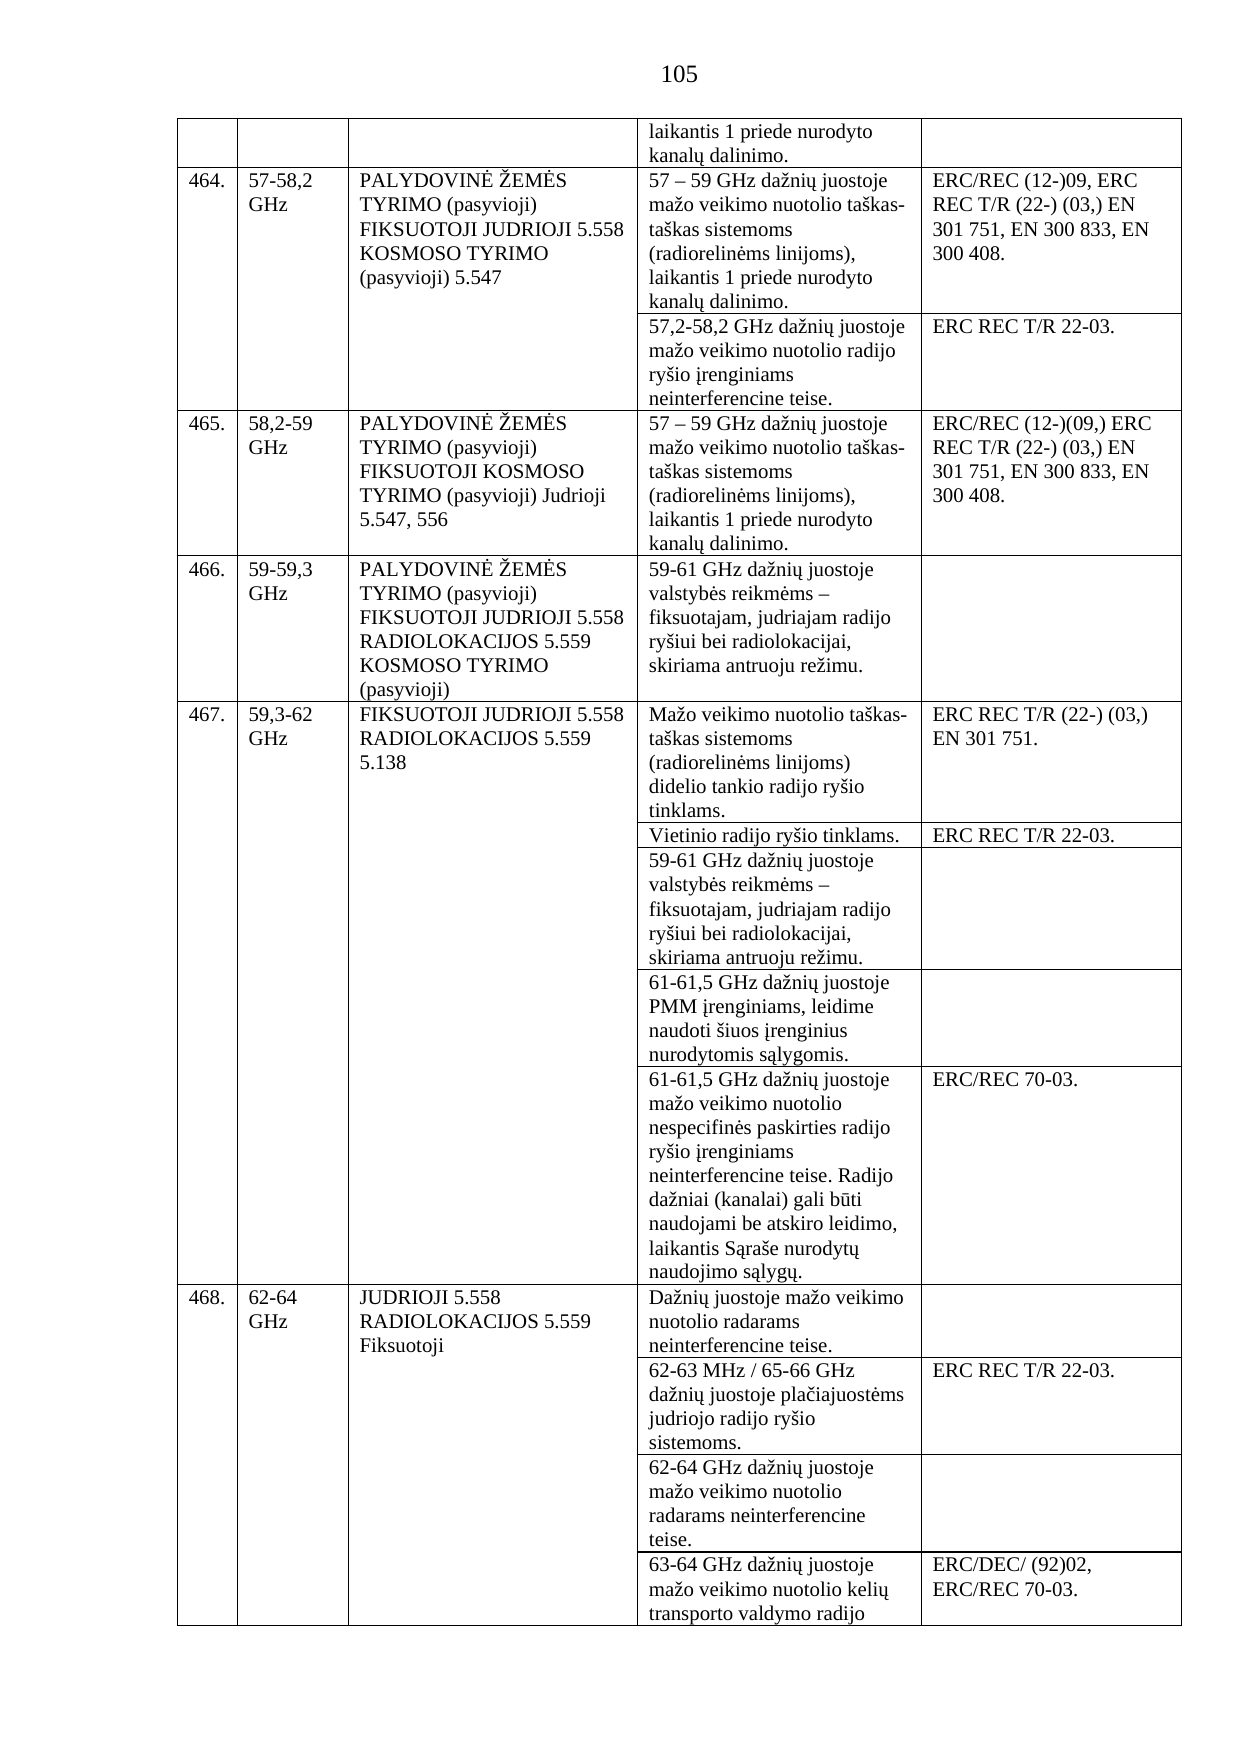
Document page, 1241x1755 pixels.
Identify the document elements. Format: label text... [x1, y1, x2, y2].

table_cell [922, 1285, 1181, 1357]
table_cell 62-64 GHz [238, 1285, 348, 1624]
table_cell laikantis 1 priede nurodyto kanalų dalinimo. [638, 119, 921, 167]
table_cell 57-58,2 GHz [238, 168, 348, 410]
table_cell [922, 970, 1181, 1066]
table_cell 62-64 GHz dažnių juostoje mažo veikimo nuotolio radarams neinterferencine teise. [638, 1455, 921, 1551]
table_cell 57,2-58,2 GHz dažnių juostoje mažo veikimo nuotolio radijo ryšio įrenginiams neinterferencine teise. [638, 314, 921, 410]
table_cell ERC REC T/R 22-03. [922, 314, 1181, 410]
table_cell 57 – 59 GHz dažnių juostoje mažo veikimo nuotolio taškas- taškas sistemoms (radiorelinėms linijoms), laikantis 1 priede nurodyto kanalų dalinimo. [638, 168, 921, 313]
table_cell ERC REC T/R (22-) (03,) EN 301 751. [922, 702, 1181, 822]
table_cell 59,3-62 GHz [238, 702, 348, 1283]
table_cell 61-61,5 GHz dažnių juostoje PMM įrenginiams, leidime naudoti šiuos įrenginius nurodytomis sąlygomis. [638, 970, 921, 1066]
table_cell [922, 848, 1181, 969]
table_cell 63-64 GHz dažnių juostoje mažo veikimo nuotolio kelių transporto valdymo radijo [638, 1553, 921, 1624]
table_cell [178, 119, 237, 167]
table_cell 61-61,5 GHz dažnių juostoje mažo veikimo nuotolio nespecifinės paskirties radijo ryšio įrenginiams neinterferencine teise. Radijo dažniai (kanalai) gali būti naudojami be atskiro leidimo, laikantis Sąraše nurodytų naudojimo sąlygų. [638, 1067, 921, 1283]
table_cell Mažo veikimo nuotolio taškas-taškas sistemoms (radiorelinėms linijoms) didelio tankio radijo ryšio tinklams. [638, 702, 921, 822]
table_cell [922, 1455, 1181, 1551]
table_cell 59-61 GHz dažnių juostoje valstybės reikmėms – fiksuotajam, judriajam radijo ryšiui bei radiolokacijai, skiriama antruoju režimu. [638, 848, 921, 969]
table_cell ERC/REC (12-)(09,) ERC REC T/R (22-) (03,) EN 301 751, EN 300 833, EN 300 408. [922, 411, 1181, 555]
table_cell ERC/DEC/ (92)02, ERC/REC 70-03. [922, 1553, 1181, 1624]
table_cell PALYDOVINĖ ŽEMĖS TYRIMO (pasyvioji) FIKSUOTOJI JUDRIOJI 5.558 KOSMOSO TYRIMO (pasyvioji) 5.547 [349, 168, 637, 410]
table_cell [349, 119, 637, 167]
table_cell JUDRIOJI 5.558 RADIOLOKACIJOS 5.559 Fiksuotoji [349, 1285, 637, 1624]
table_cell [922, 556, 1181, 701]
table_cell 465. [178, 411, 237, 555]
table_cell PALYDOVINĖ ŽEMĖS TYRIMO (pasyvioji) FIKSUOTOJI KOSMOSO TYRIMO (pasyvioji) Judrioji 5.547, 556 [349, 411, 637, 555]
table_cell 62-63 MHz / 65-66 GHz dažnių juostoje plačiajuostėms judriojo radijo ryšio sistemoms. [638, 1358, 921, 1454]
table_cell ERC REC T/R 22-03. [922, 1358, 1181, 1454]
table_cell 59-59,3 GHz [238, 556, 348, 701]
table_cell [922, 119, 1181, 167]
table_cell 468. [178, 1285, 237, 1624]
table_cell PALYDOVINĖ ŽEMĖS TYRIMO (pasyvioji) FIKSUOTOJI JUDRIOJI 5.558 RADIOLOKACIJOS 5.559 KOSMOSO TYRIMO (pasyvioji) [349, 556, 637, 701]
table_cell [238, 119, 348, 167]
table_cell ERC/REC (12-)09, ERC REC T/R (22-) (03,) EN 301 751, EN 300 833, EN 300 408. [922, 168, 1181, 313]
table_cell 467. [178, 702, 237, 1283]
table_cell 466. [178, 556, 237, 701]
table_cell ERC REC T/R 22-03. [922, 823, 1181, 847]
table_cell FIKSUOTOJI JUDRIOJI 5.558 RADIOLOKACIJOS 5.559 5.138 [349, 702, 637, 1283]
table_cell 58,2-59 GHz [238, 411, 348, 555]
table_cell Vietinio radijo ryšio tinklams. [638, 823, 921, 847]
table_cell Dažnių juostoje mažo veikimo nuotolio radarams neinterferencine teise. [638, 1285, 921, 1357]
table_cell 59-61 GHz dažnių juostoje valstybės reikmėms – fiksuotajam, judriajam radijo ryšiui bei radiolokacijai, skiriama antruoju režimu. [638, 556, 921, 701]
table_cell 464. [178, 168, 237, 410]
table_cell ERC/REC 70-03. [922, 1067, 1181, 1283]
table_cell 57 – 59 GHz dažnių juostoje mažo veikimo nuotolio taškas- taškas sistemoms (radiorelinėms linijoms), laikantis 1 priede nurodyto kanalų dalinimo. [638, 411, 921, 555]
